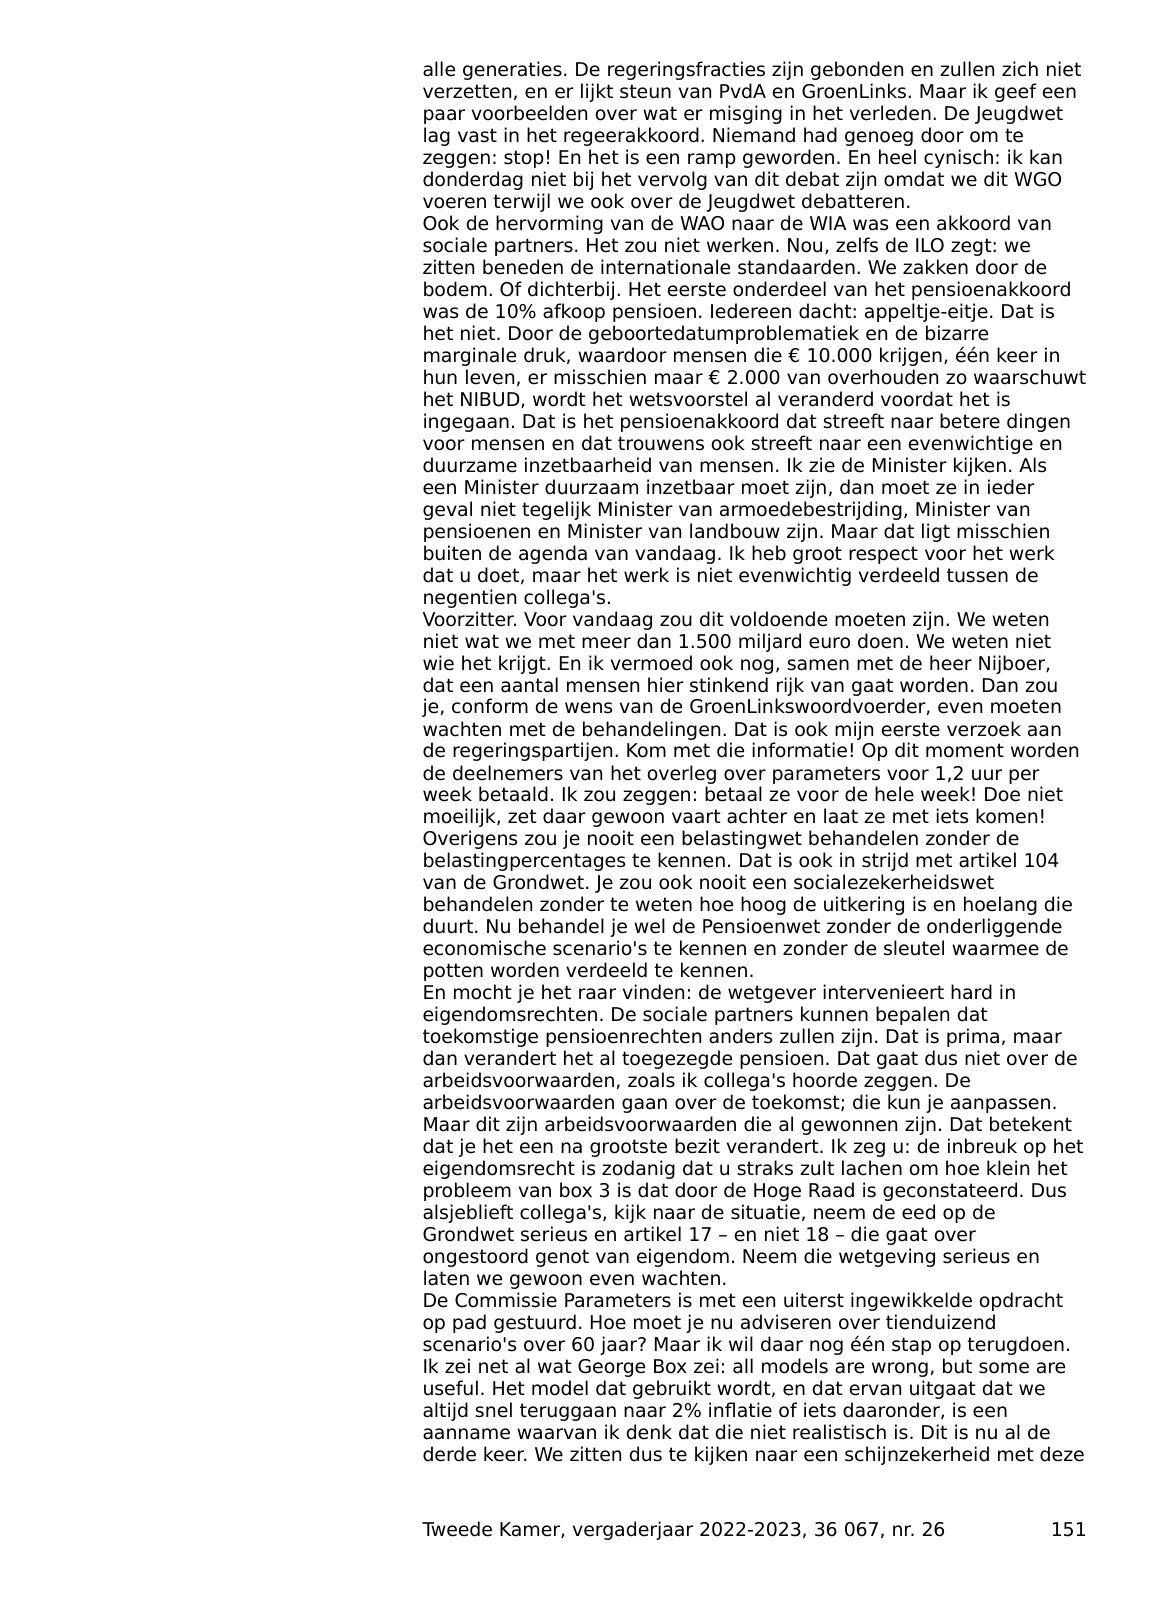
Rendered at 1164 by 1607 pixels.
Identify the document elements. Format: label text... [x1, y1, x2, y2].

text Ook de hervorming van de WAO naar de WIA was een akkoord van sociale partners. Het zou niet werken. Nou, zelfs de ILO zegt: we zitten beneden de internationale standaarden. We zakken door de bodem. Of dichterbij. Het eerste onderdeel van het pensioenakkoord was de 10% afkoop pensioen. Iedereen dacht: appeltje-eitje. Dat is het niet. Door de geboortedatumproblematiek en de bizarre marginale druk, waardoor mensen die € 10.000 krijgen, één keer in hun leven, er misschien maar € 2.000 van overhouden zo waarschuwt het NIBUD, wordt het wetsvoorstel al veranderd voordat het is ingegaan. Dat is het pensioenakkoord dat streeft naar betere dingen voor mensen en dat trouwens ook streeft naar een evenwichtige en duurzame inzetbaarheid van mensen. Ik zie de Minister kijken. Als een Minister duurzaam inzetbaar moet zijn, dan moet ze in ieder geval niet tegelijk Minister van armoedebestrijding, Minister van pensioenen en Minister van landbouw zijn. Maar dat ligt misschien buiten de agenda van vandaag. Ik heb groot respect voor het werk dat u doet, maar het werk is niet evenwichtig verdeeld tussen de negentien collega's. [422, 213, 1087, 608]
text En mocht je het raar vinden: de wetgever intervenieert hard in eigendomsrechten. De sociale partners kunnen bepalen dat toekomstige pensioenrechten anders zullen zijn. Dat is prima, maar dan verandert het al toegezegde pensioen. Dat gaat dus niet over de arbeidsvoorwaarden, zoals ik collega's hoorde zeggen. De arbeidsvoorwaarden gaan over de toekomst; die kun je aanpassen. Maar dit zijn arbeidsvoorwaarden die al gewonnen zijn. Dat betekent dat je het een na grootste bezit verandert. Ik zeg u: de inbreuk op het eigendomsrecht is zodanig dat u straks zult lachen om hoe klein het probleem van box 3 is dat door de Hoge Raad is geconstateerd. Dus alsjeblieft collega's, kijk naar de situatie, neem de eed op de Grondwet serieus en artikel 17 – en niet 18 – die gaat over ongestoord genot van eigendom. Neem die wetgeving serieus en laten we gewoon even wachten. [422, 982, 1087, 1290]
text Voorzitter. Voor vandaag zou dit voldoende moeten zijn. We weten niet wat we met meer dan 1.500 miljard euro doen. We weten niet wie het krijgt. En ik vermoed ook nog, samen met de heer Nijboer, dat een aantal mensen hier stinkend rijk van gaat worden. Dan zou je, conform de wens van de GroenLinkswoordvoerder, even moeten wachten met de behandelingen. Dat is ook mijn eerste verzoek aan de regeringspartijen. Kom met die informatie! Op dit moment worden de deelnemers van het overleg over parameters voor 1,2 uur per week betaald. Ik zou zeggen: betaal ze voor de hele week! Doe niet moeilijk, zet daar gewoon vaart achter en laat ze met iets komen! Overigens zou je nooit een belastingwet behandelen zonder de belastingpercentages te kennen. Dat is ook in strijd met artikel 104 van de Grondwet. Je zou ook nooit een socialezekerheidswet behandelen zonder te weten hoe hoog de uitkering is en hoelang die duurt. Nu behandel je wel de Pensioenwet zonder de onderliggende economische scenario's te kennen en zonder de sleutel waarmee de potten worden verdeeld te kennen. [422, 608, 1087, 982]
text alle generaties. De regeringsfracties zijn gebonden en zullen zich niet verzetten, en er lijkt steun van PvdA en GroenLinks. Maar ik geef een paar voorbeelden over wat er misging in het verleden. De Jeugdwet lag vast in het regeerakkoord. Niemand had genoeg door om te zeggen: stop! En het is een ramp geworden. En heel cynisch: ik kan donderdag niet bij het vervolg van dit debat zijn omdat we dit WGO voeren terwijl we ook over de Jeugdwet debatteren. [422, 59, 1087, 213]
text De Commissie Parameters is met een uiterst ingewikkelde opdracht op pad gestuurd. Hoe moet je nu adviseren over tienduizend scenario's over 60 jaar? Maar ik wil daar nog één stap op terugdoen. Ik zei net al wat George Box zei: all models are wrong, but some are useful. Het model dat gebruikt wordt, en dat ervan uitgaat dat we altijd snel teruggaan naar 2% inflatie of iets daaronder, is een aanname waarvan ik denk dat die niet realistisch is. Dit is nu al de derde keer. We zitten dus te kijken naar een schijnzekerheid met deze [422, 1290, 1087, 1466]
